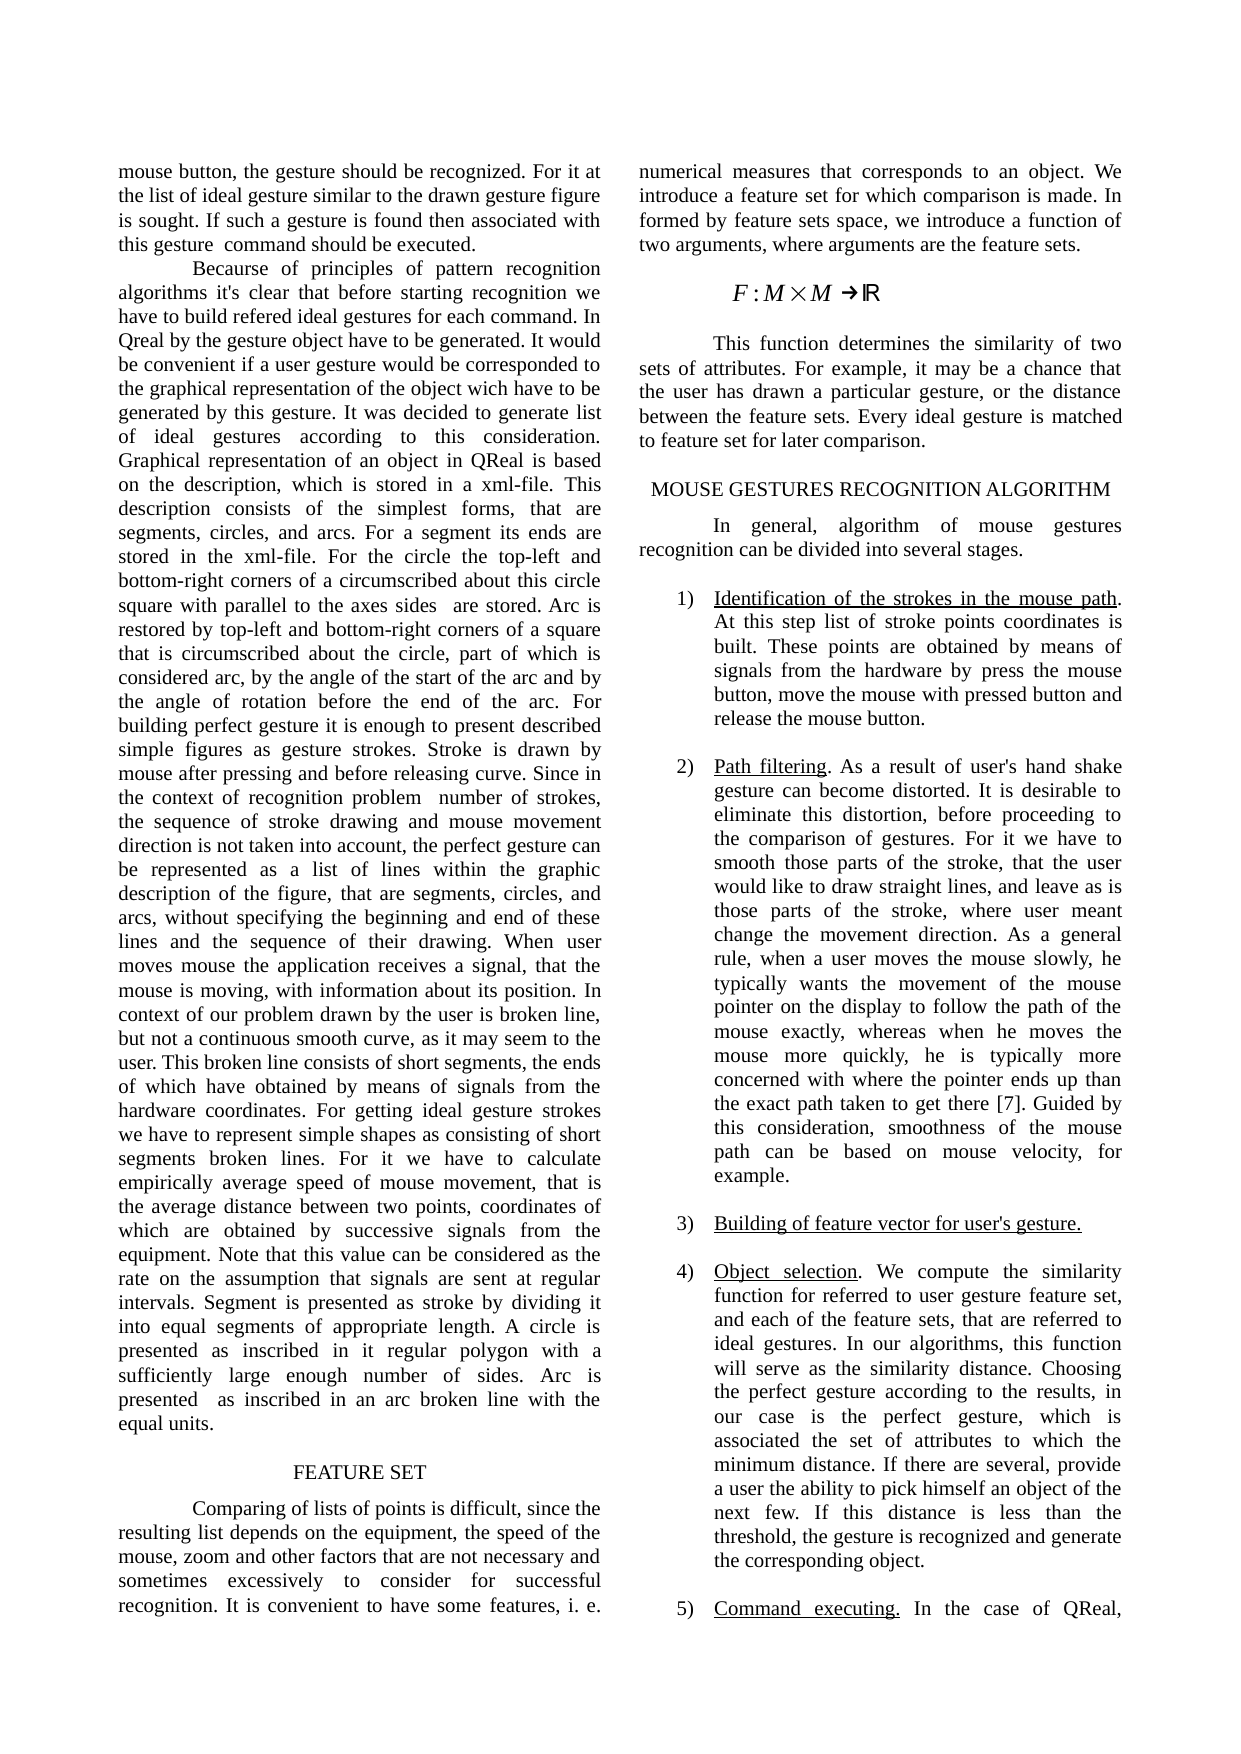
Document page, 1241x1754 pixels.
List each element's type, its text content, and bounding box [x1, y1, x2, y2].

text numerical measures that corresponds to an object. We introduce a feature set for which comparison is made. In formed by feature sets space, we introduce a function of two arguments, where arguments are the feature sets. [639, 159, 1122, 256]
list Building of feature vector for user's gesture. [676, 1211, 1122, 1235]
list Object selection. We compute the similarity function for referred to user gesture feature set, and each of the feature sets, that are referred to ideal gestures. In our algorithms, this function will serve as the similarity distance. Choosing the perfect gesture according to the results, in our case is the perfect gesture, which is associated the set of attributes to which the minimum distance. If there are several, provide a user the ability to pick himself an object of the next few. If this distance is less than the threshold, the gesture is recognized and generate the corresponding object. [676, 1259, 1122, 1572]
subtitle MOUSE GESTURES RECOGNITION ALGORITHM [639, 477, 1122, 501]
text Comparing of lists of points is difficult, since the resulting list depends on the equipment, the speed of the mouse, zoom and other factors that are not necessary and sometimes excessively to consider for successful recognition. It is convenient to have some features, i. e. [118, 1496, 601, 1617]
text mouse button, the gesture should be recognized. For it at the list of ideal gesture similar to the drawn gesture figure is sought. If such a gesture is found then associated with this gesture command should be executed. [118, 159, 601, 256]
text Becaurse of principles of pattern recognition algorithms it's clear that before starting recognition we have to build refered ideal gestures for each command. In Qreal by the gesture object have to be generated. It would be convenient if a user gesture would be corresponded to the graphical representation of the object wich have to be generated by this gesture. It was decided to generate list of ideal gestures according to this consideration. Graphical representation of an object in QReal is based on the description, which is stored in a xml-file. This description consists of the simplest forms, that are segments, circles, and arcs. For a segment its ends are stored in the xml-file. For the circle the top-left and bottom-right corners of a circumscribed about this circle square with parallel to the axes sides are stored. Arc is restored by top-left and bottom-right corners of a square that is circumscribed about the circle, part of which is considered arc, by the angle of the start of the arc and by the angle of rotation before the end of the arc. For building perfect gesture it is enough to present described simple figures as gesture strokes. Stroke is drawn by mouse after pressing and before releasing curve. Since in the context of recognition problem number of strokes, the sequence of stroke drawing and mouse movement direction is not taken into account, the perfect gesture can be represented as a list of lines within the graphic description of the figure, that are segments, circles, and arcs, without specifying the beginning and end of these lines and the sequence of their drawing. When user moves mouse the application receives a signal, that the mouse is moving, with information about its position. In context of our problem drawn by the user is broken line, but not a continuous smooth curve, as it may seem to the user. This broken line consists of short segments, the ends of which have obtained by means of signals from the hardware coordinates. For getting ideal gesture strokes we have to represent simple shapes as consisting of short segments broken lines. For it we have to calculate empirically average speed of mouse movement, that is the average distance between two points, coordinates of which are obtained by successive signals from the equipment. Note that this value can be considered as the rate on the assumption that signals are sent at regular intervals. Segment is presented as stroke by dividing it into equal segments of appropriate length. A circle is presented as inscribed in it regular polygon with a sufficiently large enough number of sides. Arc is presented as inscribed in an arc broken line with the equal units. [118, 256, 601, 1435]
list Command executing. In the case of QReal, [676, 1596, 1122, 1620]
text This function determines the similarity of two sets of attributes. For example, it may be a chance that the user has drawn a particular gesture, or the distance between the feature sets. Every ideal gesture is matched to feature set for later comparison. [639, 331, 1122, 452]
text In general, algorithm of mouse gestures recognition can be divided into several stages. [639, 513, 1122, 561]
subtitle FEATURE SET [118, 1460, 601, 1484]
list Path filtering. As a result of user's hand shake gesture can become distorted. It is desirable to eliminate this distortion, before proceeding to the comparison of gestures. For it we have to smooth those parts of the stroke, that the user would like to draw straight lines, and leave as is those parts of the stroke, where user meant change the movement direction. As a general rule, when a user moves the mouse slowly, he typically wants the movement of the mouse pointer on the display to follow the path of the mouse exactly, whereas when he moves the mouse more quickly, he is typically more concerned with where the pointer ends up than the exact path taken to get there [7]. Guided by this consideration, smoothness of the mouse path can be based on mouse velocity, for example. [676, 754, 1122, 1187]
list Identification of the strokes in the mouse path. At this step list of stroke points coordinates is built. These points are obtained by means of signals from the hardware by press the mouse button, move the mouse with pressed button and release the mouse button. [676, 585, 1122, 730]
